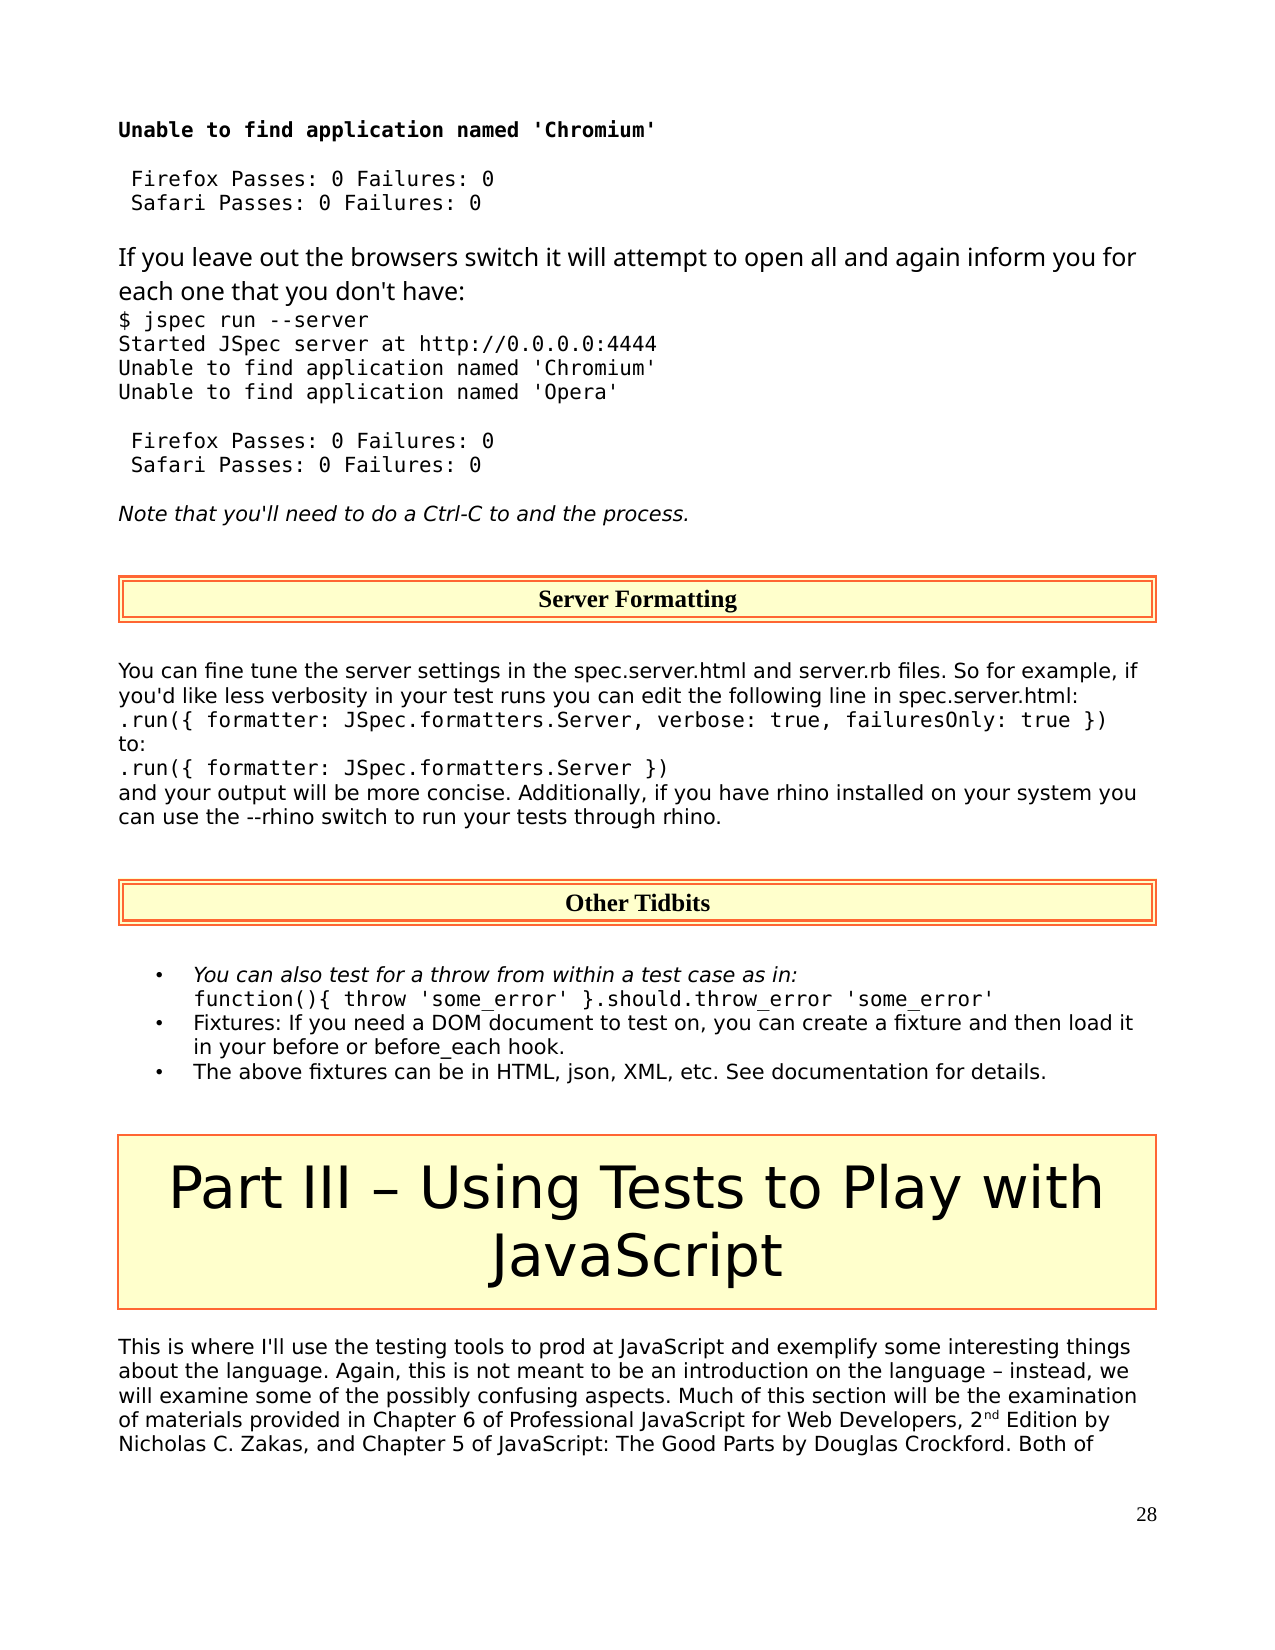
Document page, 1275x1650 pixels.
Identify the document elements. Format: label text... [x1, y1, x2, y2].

text $ jspec run --server [118, 308, 1157, 332]
text Firefox Passes: 0 Failures: 0 [118, 167, 1157, 191]
text Unable to find application named 'Chromium' [118, 118, 1157, 142]
list Fixtures: If you need a DOM document to test on, you can create a fixture and then load it in your before or before_each hook. [156, 1011, 1157, 1060]
text to: [118, 732, 1157, 756]
subtitle Part III – Using Tests to Play with JavaScript [119, 1136, 1155, 1308]
text Firefox Passes: 0 Failures: 0 [118, 429, 1157, 453]
text Safari Passes: 0 Failures: 0 [118, 453, 1157, 477]
subtitle Server Formatting [120, 578, 1155, 621]
text Started JSpec server at http://0.0.0.0:4444 [118, 332, 1157, 356]
list function(){ throw 'some_error' }.should.throw_error 'some_error' [156, 987, 1157, 1011]
list You can also test for a throw from within a test case as in: [156, 963, 1157, 987]
text .run({ formatter: JSpec.formatters.Server, verbose: true, failuresOnly: true }) [118, 708, 1157, 732]
text You can fine tune the server settings in the spec.server.html and server.rb files. So for example, if you'd like less verbosity in your test runs you can edit the following line in spec.server.html: [118, 659, 1157, 708]
text .run({ formatter: JSpec.formatters.Server }) [118, 756, 1157, 781]
text Safari Passes: 0 Failures: 0 [118, 191, 1157, 215]
list The above fixtures can be in HTML, json, XML, etc. See documentation for details. [156, 1060, 1157, 1084]
text This is where I'll use the testing tools to prod at JavaScript and exemplify some interesting things about the language. Again, this is not meant to be an introduction on the language – instead, we will examine some of the possibly confusing aspects. Much of this section will be the examination of materials provided in Chapter 6 of Professional JavaScript for Web Developers, 2nd Edition by Nicholas C. Zakas, and Chapter 5 of JavaScript: The Good Parts by Douglas Crockford. Both of [118, 1335, 1157, 1457]
text Unable to find application named 'Chromium' [118, 356, 1157, 380]
text Note that you'll need to do a Ctrl-C to and the process. [118, 502, 1157, 526]
text If you leave out the browsers switch it will attempt to open all and again inform you for each one that you don't have: [118, 239, 1157, 308]
text and your output will be more concise. Additionally, if you have rhino installed on your system you can use the --rhino switch to run your tests through rhino. [118, 781, 1157, 829]
text Unable to find application named 'Opera' [118, 380, 1157, 405]
